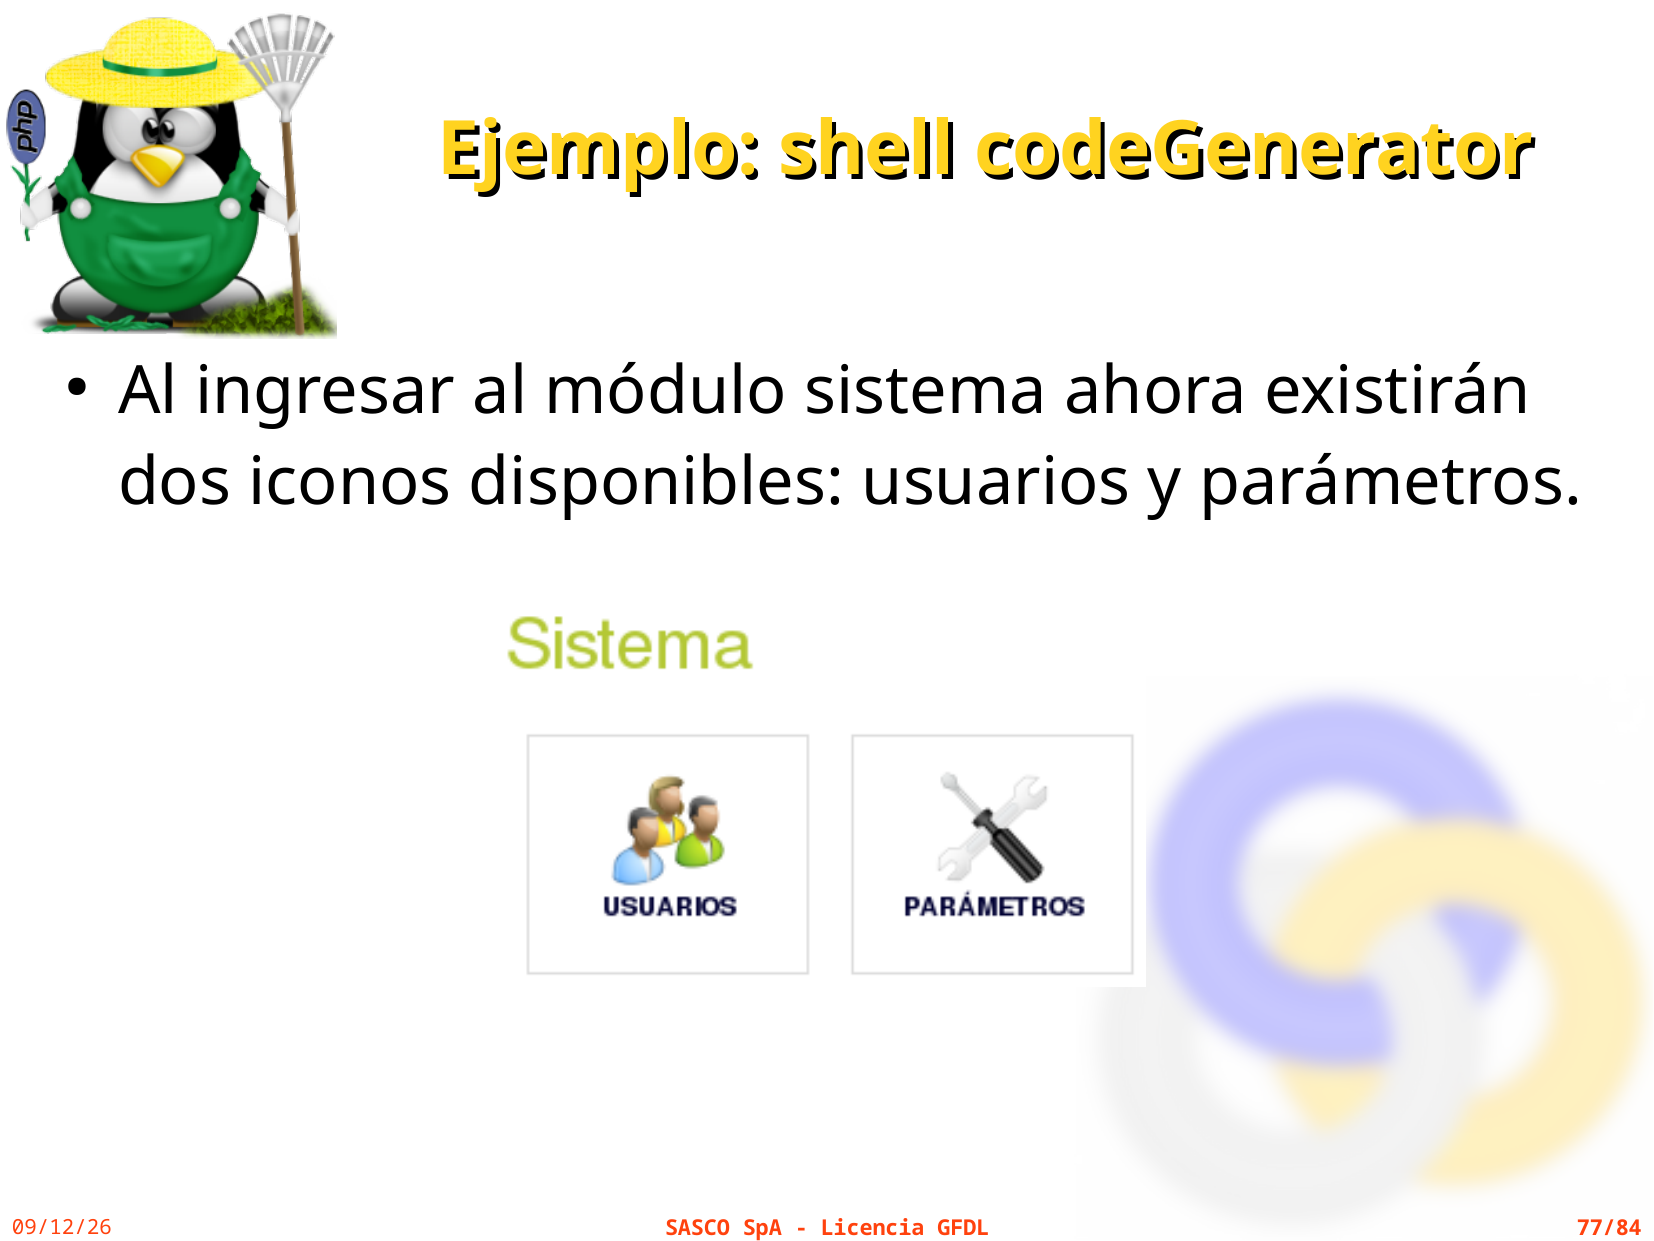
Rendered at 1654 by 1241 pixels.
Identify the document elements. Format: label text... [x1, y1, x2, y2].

list Al ingresar al módulo sistema ahora existirán dos iconos disponibles: usuarios y parámetros. [47, 342, 1607, 1182]
title Ejemplo: shell codeGenerator [366, 35, 1607, 257]
picture [1074, 657, 1654, 1241]
picture [504, 608, 1146, 987]
picture [4, 5, 337, 339]
